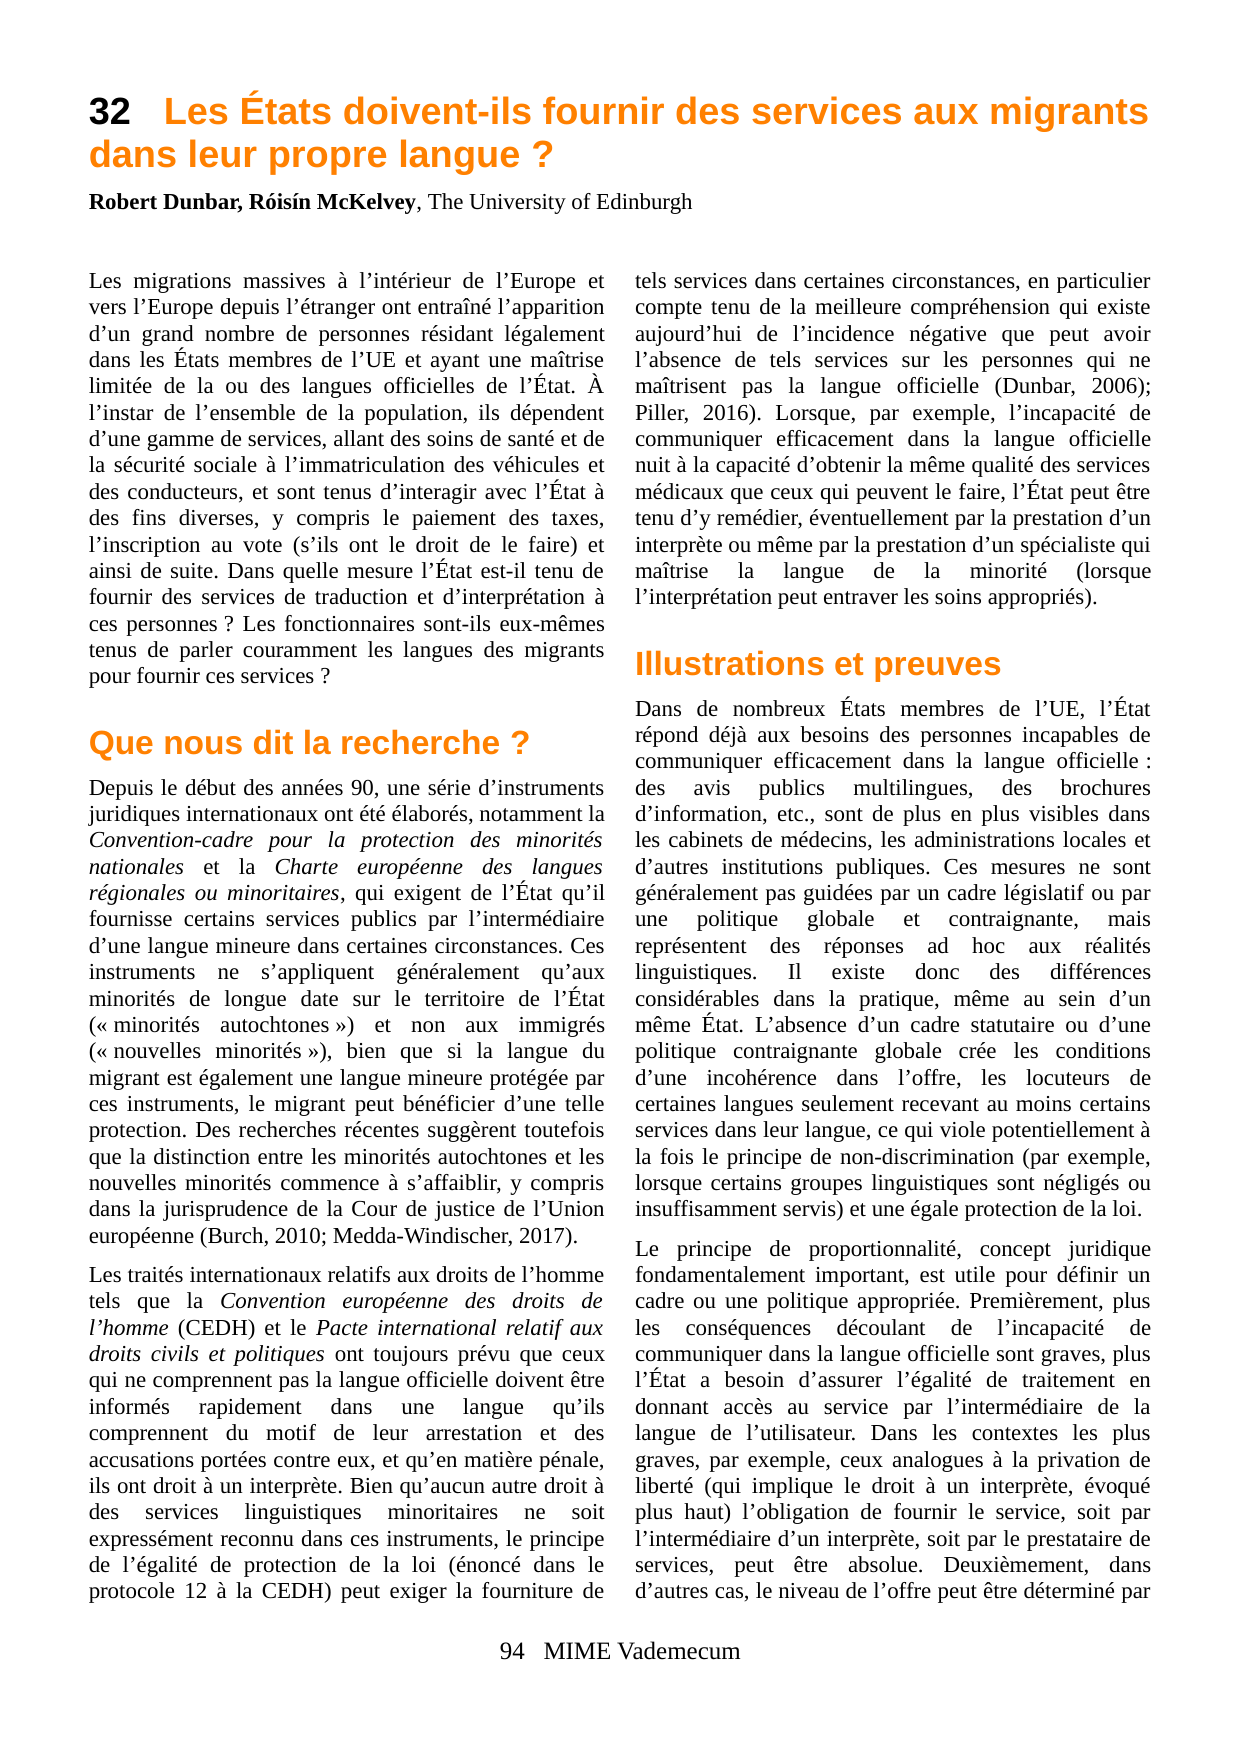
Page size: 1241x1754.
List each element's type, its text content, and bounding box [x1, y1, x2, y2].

text Les migrations massives à l’intérieur de l’Europe et vers l’Europe depuis l’étranger ont entraîné l’apparition d’un grand nombre de personnes résidant légalement dans les États membres de l’UE et ayant une maîtrise limitée de la ou des langues officielles de l’État. À l’instar de l’ensemble de la population, ils dépendent d’une gamme de services, allant des soins de santé et de la sécurité sociale à l’immatriculation des véhicules et des conducteurs, et sont tenus d’interagir avec l’État à des fins diverses, y compris le paiement des taxes, l’inscription au vote (s’ils ont le droit de le faire) et ainsi de suite. Dans quelle mesure l’État est-il tenu de fournir des services de traduction et d’interprétation à ces personnes ? Les fonctionnaires sont-ils eux-mêmes tenus de parler couramment les langues des migrants pour fournir ces services ? [88, 267, 605, 689]
text Robert Dunbar, Róisín McKelvey, The University of Edinburgh [88, 188, 1152, 215]
subtitle Que nous dit la recherche ? [88, 723, 605, 761]
text tels services dans certaines circonstances, en particulier compte tenu de la meilleure compréhension qui existe aujourd’hui de l’incidence négative que peut avoir l’absence de tels services sur les personnes qui ne maîtrisent pas la langue officielle (Dunbar, 2006); Piller, 2016). Lorsque, par exemple, l’incapacité de communiquer efficacement dans la langue officielle nuit à la capacité d’obtenir la même qualité des services médicaux que ceux qui peuvent le faire, l’État peut être tenu d’y remédier, éventuellement par la prestation d’un interprète ou même par la prestation d’un spécialiste qui maîtrise la langue de la minorité (lorsque l’interprétation peut entraver les soins appropriés). [635, 267, 1152, 610]
text Les traités internationaux relatifs aux droits de l’homme tels que la Convention européenne des droits de l’homme (CEDH) et le Pacte international relatif aux droits civils et politiques ont toujours prévu que ceux qui ne comprennent pas la langue officielle doivent être informés rapidement dans une langue qu’ils comprennent du motif de leur arrestation et des accusations portées contre eux, et qu’en matière pénale, ils ont droit à un interprète. Bien qu’aucun autre droit à des services linguistiques minoritaires ne soit expressément reconnu dans ces instruments, le principe de l’égalité de protection de la loi (énoncé dans le protocole 12 à la CEDH) peut exiger la fourniture de [88, 1261, 605, 1604]
subtitle Illustrations et preuves [635, 643, 1152, 682]
text Dans de nombreux États membres de l’UE, l’État répond déjà aux besoins des personnes incapables de communiquer efficacement dans la langue officielle : des avis publics multilingues, des brochures d’information, etc., sont de plus en plus visibles dans les cabinets de médecins, les administrations locales et d’autres institutions publiques. Ces mesures ne sont généralement pas guidées par un cadre législatif ou par une politique globale et contraignante, mais représentent des réponses ad hoc aux réalités linguistiques. Il existe donc des différences considérables dans la pratique, même au sein d’un même État. L’absence d’un cadre statutaire ou d’une politique contraignante globale crée les conditions d’une incohérence dans l’offre, les locuteurs de certaines langues seulement recevant au moins certains services dans leur langue, ce qui viole potentiellement à la fois le principe de non-discrimination (par exemple, lorsque certains groupes linguistiques sont négligés ou insuffisamment servis) et une égale protection de la loi. [635, 695, 1152, 1222]
subtitle Les États doivent-ils fournir des services aux migrants dans leur propre langue ? [88, 88, 1152, 176]
text Depuis le début des années 90, une série d’instruments juridiques internationaux ont été élaborés, notamment la Convention-cadre pour la protection des minorités nationales et la Charte européenne des langues régionales ou minoritaires, qui exigent de l’État qu’il fournisse certains services publics par l’intermédiaire d’une langue mineure dans certaines circonstances. Ces instruments ne s’appliquent généralement qu’aux minorités de longue date sur le territoire de l’État (« minorités autochtones ») et non aux immigrés (« nouvelles minorités »), bien que si la langue du migrant est également une langue mineure protégée par ces instruments, le migrant peut bénéficier d’une telle protection. Des recherches récentes suggèrent toutefois que la distinction entre les minorités autochtones et les nouvelles minorités commence à s’affaiblir, y compris dans la jurisprudence de la Cour de justice de l’Union européenne (Burch, 2010; Medda-Windischer, 2017). [88, 774, 605, 1248]
text Le principe de proportionnalité, concept juridique fondamentalement important, est utile pour définir un cadre ou une politique appropriée. Premièrement, plus les conséquences découlant de l’incapacité de communiquer dans la langue officielle sont graves, plus l’État a besoin d’assurer l’égalité de traitement en donnant accès au service par l’intermédiaire de la langue de l’utilisateur. Dans les contextes les plus graves, par exemple, ceux analogues à la privation de liberté (qui implique le droit à un interprète, évoqué plus haut) l’obligation de fournir le service, soit par l’intermédiaire d’un interprète, soit par le prestataire de services, peut être absolue. Deuxièmement, dans d’autres cas, le niveau de l’offre peut être déterminé par [635, 1235, 1152, 1604]
